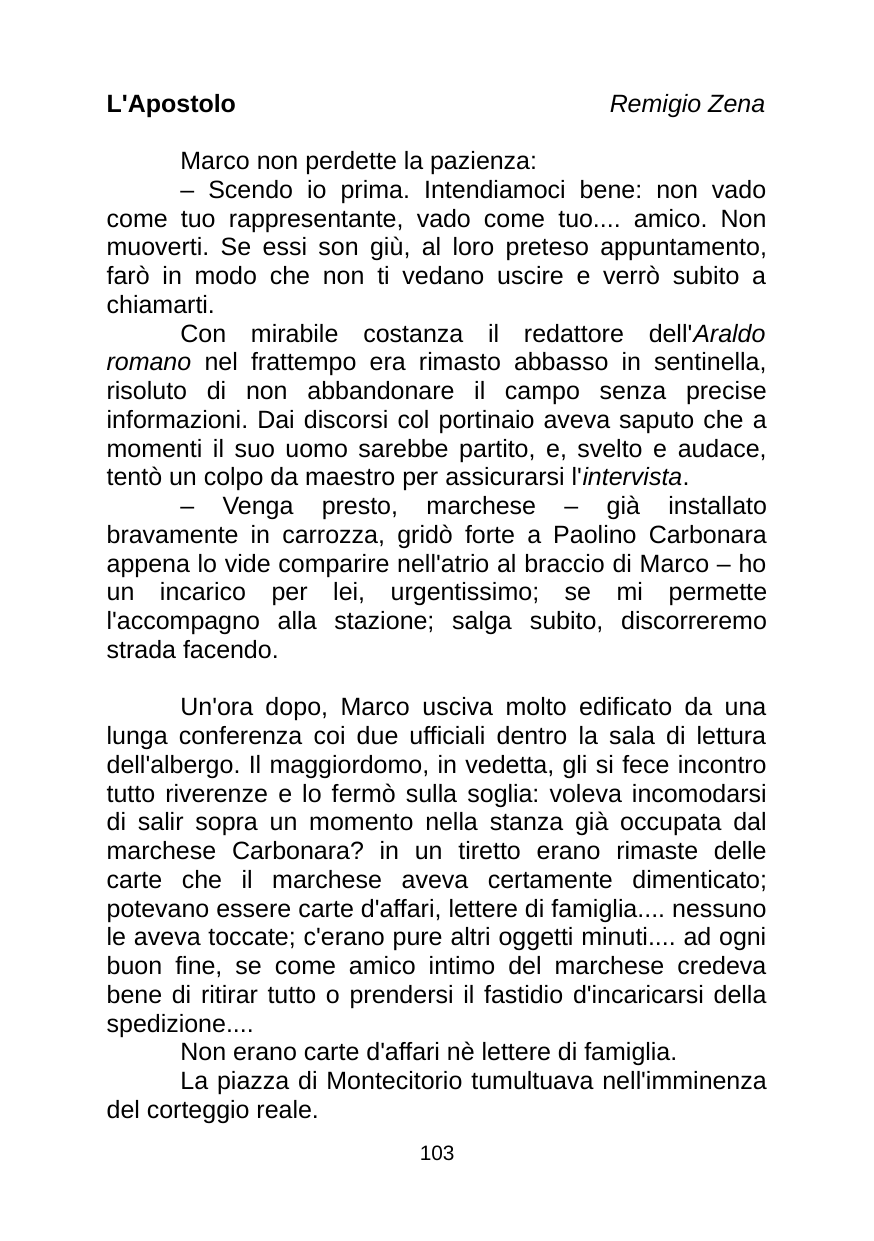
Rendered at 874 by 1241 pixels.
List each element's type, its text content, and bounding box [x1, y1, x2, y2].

text Non erano carte d'affari nè lettere di famiglia. [106, 1037, 768, 1066]
text Un'ora dopo, Marco usciva molto edificato da una lunga conferenza coi due ufficiali dentro la sala di lettura dell'albergo. Il maggiordomo, in vedetta, gli si fece incontro tutto riverenze e lo fermò sulla soglia: voleva incomodarsi di salir sopra un momento nella stanza già occupata dal marchese Carbonara? in un tiretto erano rimaste delle carte che il marchese aveva certamente dimenticato; potevano essere carte d'affari, lettere di famiglia.... nessuno le aveva toccate; c'erano pure altri oggetti minuti.... ad ogni buon fine, se come amico intimo del marchese credeva bene di ritirar tutto o prendersi il fastidio d'incaricarsi della spedizione.... [106, 692, 768, 1037]
text Marco non perdette la pazienza: [106, 146, 768, 175]
text La piazza di Montecitorio tumultuava nell'imminenza del corteggio reale. [106, 1066, 768, 1124]
text – Venga presto, marchese – già installato bravamente in carrozza, gridò forte a Paolino Carbonara appena lo vide comparire nell'atrio al braccio di Marco – ho un incarico per lei, urgentissimo; se mi permette l'accompagno alla stazione; salga subito, discorreremo strada facendo. [106, 491, 768, 664]
text – Scendo io prima. Intendiamoci bene: non vado come tuo rappresentante, vado come tuo.... amico. Non muoverti. Se essi son giù, al loro preteso appuntamento, farò in modo che non ti vedano uscire e verrò subito a chiamarti. [106, 175, 768, 319]
text Con mirabile costanza il redattore dell'Araldo romano nel frattempo era rimasto abbasso in sentinella, risoluto di non abbandonare il campo senza precise informazioni. Dai discorsi col portinaio aveva saputo che a momenti il suo uomo sarebbe partito, e, svelto e audace, tentò un colpo da maestro per assicurarsi l'intervista. [106, 319, 768, 491]
